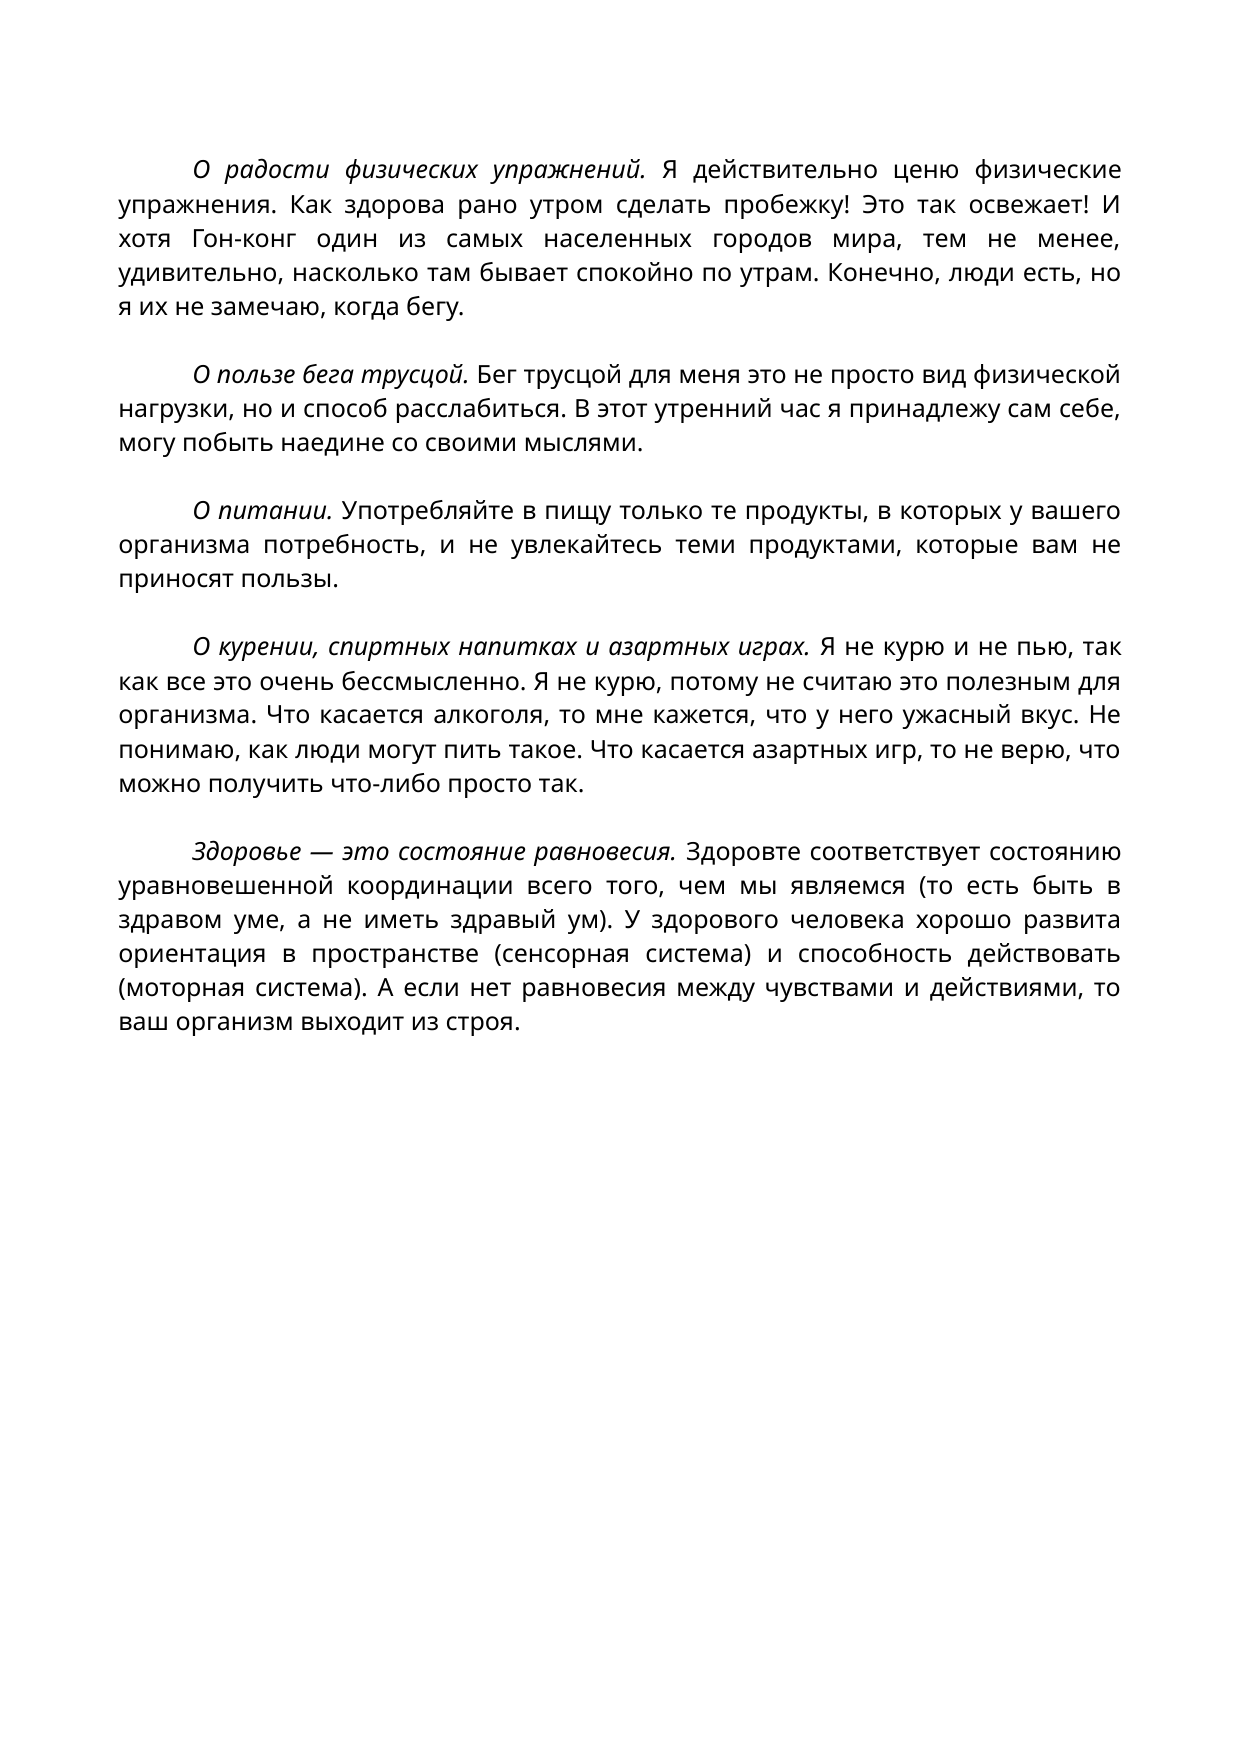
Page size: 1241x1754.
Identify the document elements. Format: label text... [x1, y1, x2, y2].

text О радости физических упражнений. Я действительно ценю физические упражнения. Как здорова рано утром сделать пробежку! Это так освежает! И хотя Гон-конг один из самых населенных городов мира, тем не менее, удивительно, насколько там бывает спокойно по утрам. Конечно, люди есть, но я их не замечаю, когда бегу. [118, 152, 1122, 322]
text О курении, спиртных напитках и азартных играх. Я не курю и не пью, так как все это очень бессмысленно. Я не курю, потому не считаю это полезным для организма. Что касается алкоголя, то мне кажется, что у него ужасный вкус. Не понимаю, как люди могут пить такое. Что касается азартных игр, то не верю, что можно получить что-либо просто так. [118, 629, 1122, 799]
text Здоровье — это состояние равновесия. Здоровте соответствует состоянию уравновешенной координации всего того, чем мы являемся (то есть быть в здравом уме, а не иметь здравый ум). У здорового человека хорошо развита ориентация в пространстве (сенсорная система) и способность действовать (моторная система). А если нет равновесия между чувствами и действиями, то ваш организм выходит из строя. [118, 833, 1122, 1038]
text О пользе бега трусцой. Бег трусцой для меня это не просто вид физической нагрузки, но и способ расслабиться. В этот утренний час я принадлежу сам себе, могу побыть наедине со своими мыслями. [118, 357, 1122, 459]
text О питании. Употребляйте в пищу только те продукты, в которых у вашего организма потребность, и не увлекайтесь теми продуктами, которые вам не приносят пользы. [118, 493, 1122, 595]
